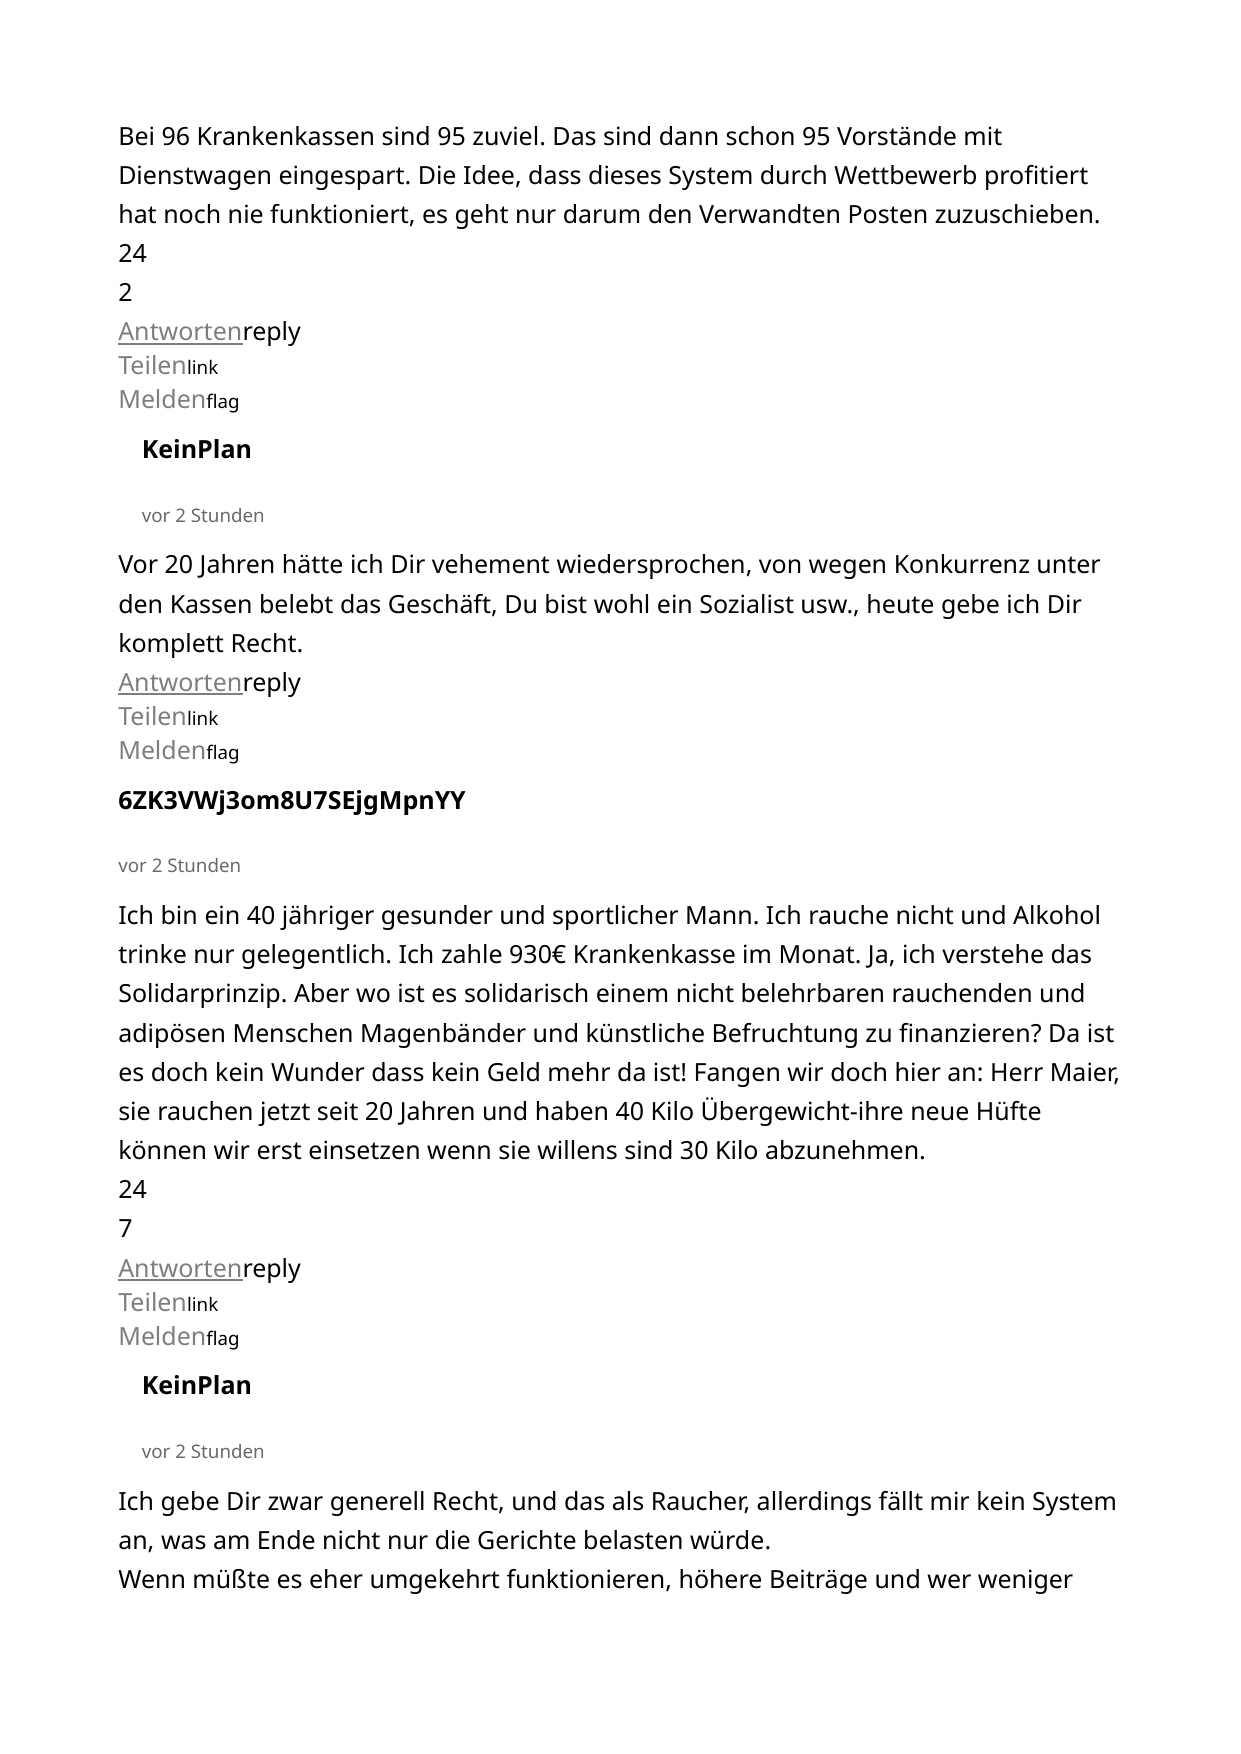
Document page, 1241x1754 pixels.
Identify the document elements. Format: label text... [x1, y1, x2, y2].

text Teilenlink [118, 699, 1122, 733]
text Vor 20 Jahren hätte ich Dir vehement wiedersprochen, von wegen Konkurrenz unter den Kassen belebt das Geschäft, Du bist wohl ein Sozialist usw., heute gebe ich Dir komplett Recht. [118, 547, 1122, 659]
text Antwortenreply [118, 1250, 1122, 1284]
text 6ZK3VWj3om8U7SEjgMpnYY [118, 782, 1114, 816]
text 2 [118, 275, 1122, 309]
text vor 2 Stunden [118, 853, 1117, 878]
text Ich gebe Dir zwar generell Recht, und das als Raucher, allerdings fällt mir kein System an, was am Ende nicht nur die Gerichte belasten würde. Wenn müßte es eher umgekehrt funktionieren, höhere Beiträge und wer weniger [118, 1483, 1122, 1596]
text 7 [118, 1211, 1122, 1245]
text Meldenflag [118, 382, 1122, 416]
text vor 2 Stunden [142, 502, 1117, 528]
text Bei 96 Krankenkassen sind 95 zuviel. Das sind dann schon 95 Vorstände mit Dienstwagen eingespart. Die Idee, dass dieses System durch Wettbewerb profitiert hat noch nie funktioniert, es geht nur darum den Verwandten Posten zuzuschieben. [118, 118, 1122, 231]
text Meldenflag [118, 1318, 1122, 1352]
text Antwortenreply [118, 664, 1122, 699]
text Meldenflag [118, 733, 1122, 767]
text KeinPlan [142, 1368, 1114, 1402]
text Ich bin ein 40 jähriger gesunder und sportlicher Mann. Ich rauche nicht und Alkohol trinke nur gelegentlich. Ich zahle 930€ Krankenkasse im Monat. Ja, ich verstehe das Solidarprinzip. Aber wo ist es solidarisch einem nicht belehrbaren rauchenden und adipösen Menschen Magenbänder und künstliche Befruchtung zu finanzieren? Da ist es doch kein Wunder dass kein Geld mehr da ist! Fangen wir doch hier an: Herr Maier, sie rauchen jetzt seit 20 Jahren und haben 40 Kilo Übergewicht-ihre neue Hüfte können wir erst einsetzen wenn sie willens sind 30 Kilo abzunehmen. [118, 898, 1122, 1167]
text 24 [118, 1172, 1122, 1206]
text Antwortenreply [118, 314, 1122, 348]
text KeinPlan [142, 432, 1114, 466]
text vor 2 Stunden [142, 1438, 1117, 1464]
text Teilenlink [118, 1284, 1122, 1318]
text 24 [118, 236, 1122, 270]
text Teilenlink [118, 348, 1122, 382]
